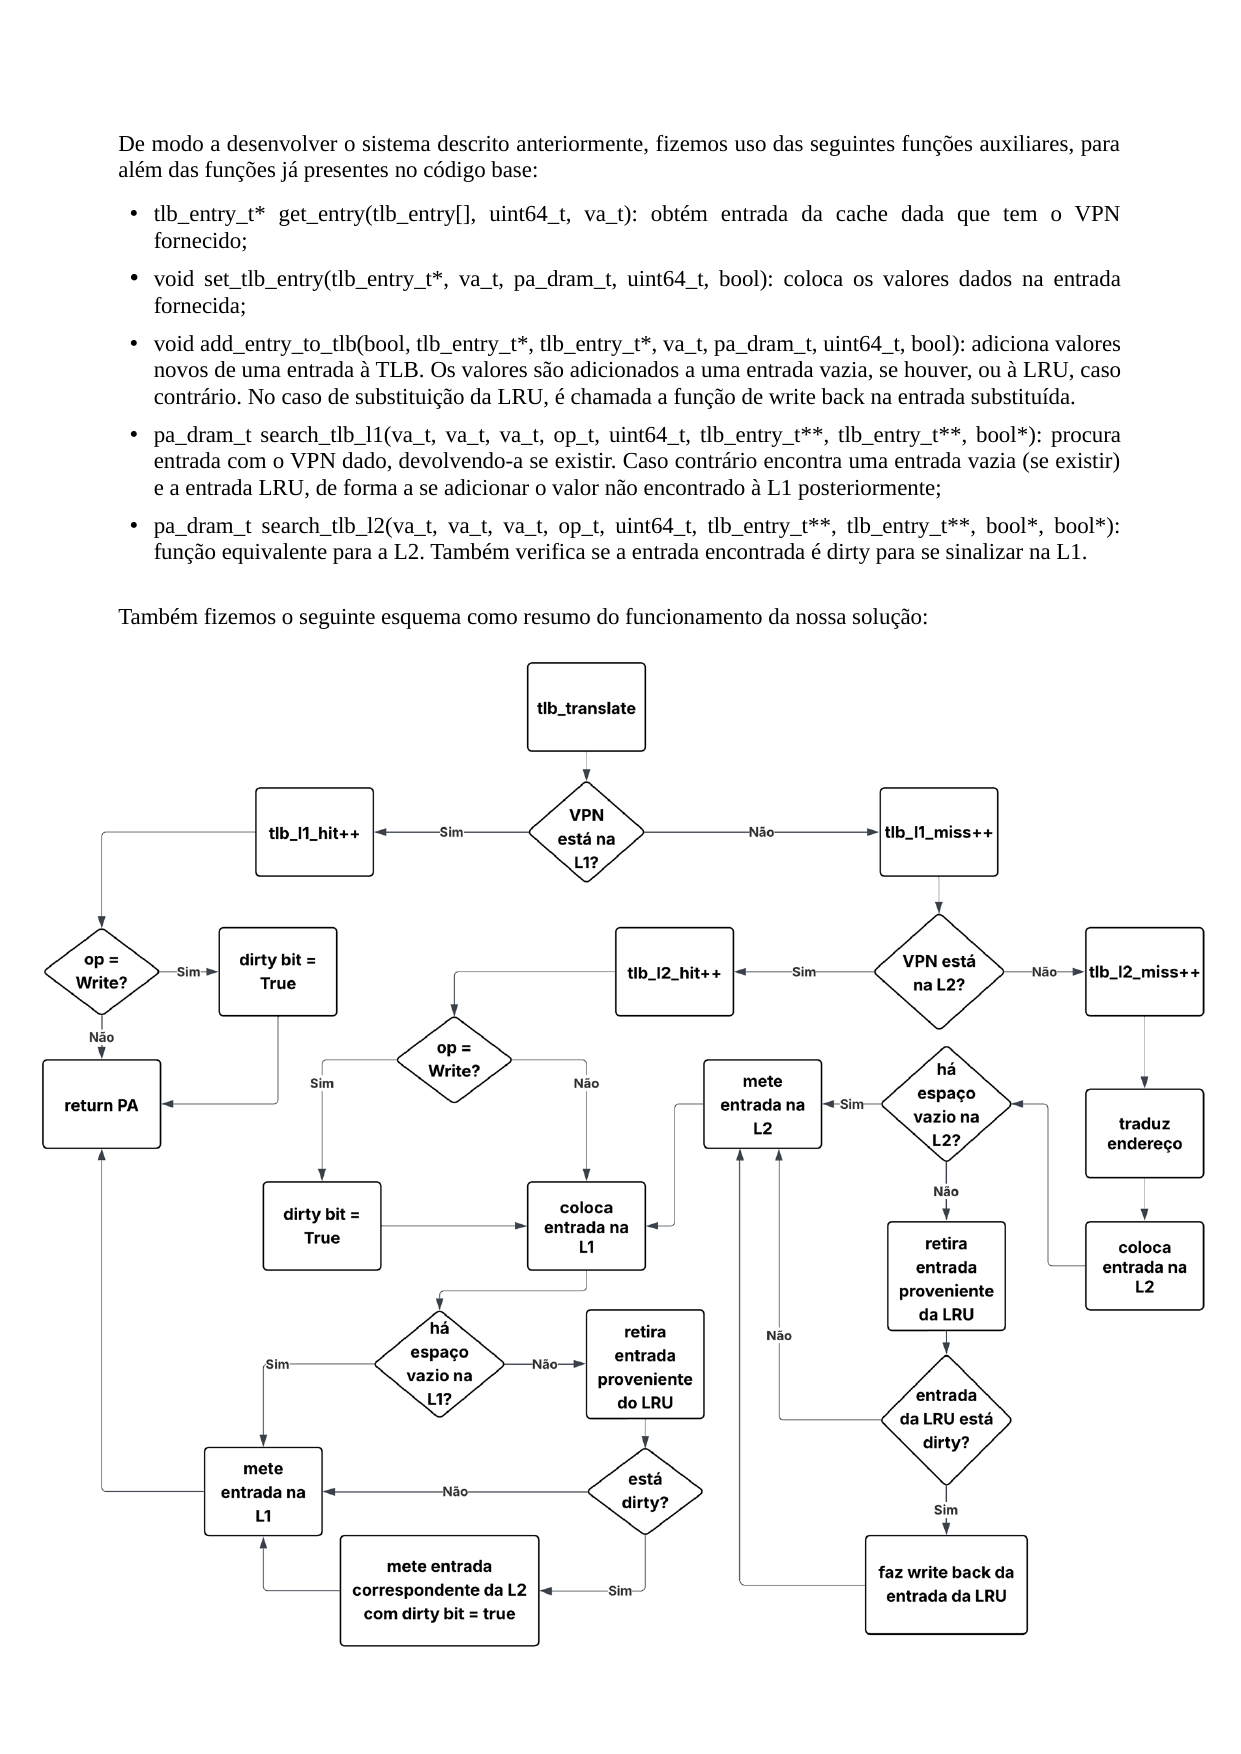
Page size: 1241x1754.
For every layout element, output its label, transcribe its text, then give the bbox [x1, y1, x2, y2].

list pa_dram_t search_tlb_l1(va_t, va_t, va_t, op_t, uint64_t, tlb_entry_t**, tlb_entry_t**, bool*): procura entrada com o VPN dado, devolvendo-a se existir. Caso contrário encontra uma entrada vazia (se existir) e a entrada LRU, de forma a se adicionar o valor não encontrado à L1 posteriormente; [130, 421, 1122, 500]
picture [13, 633, 1233, 1676]
text De modo a desenvolver o sistema descrito anteriormente, fizemos uso das seguintes funções auxiliares, para além das funções já presentes no código base: [118, 130, 1122, 183]
list tlb_entry_t* get_entry(tlb_entry[], uint64_t, va_t): obtém entrada da cache dada que tem o VPN fornecido; [130, 201, 1122, 253]
list void add_entry_to_tlb(bool, tlb_entry_t*, tlb_entry_t*, va_t, pa_dram_t, uint64_t, bool): adiciona valores novos de uma entrada à TLB. Os valores são adicionados a uma entrada vazia, se houver, ou à LRU, caso contrário. No caso de substituição da LRU, é chamada a função de write back na entrada substituída. [130, 330, 1122, 409]
list pa_dram_t search_tlb_l2(va_t, va_t, va_t, op_t, uint64_t, tlb_entry_t**, tlb_entry_t**, bool*, bool*): função equivalente para a L2. Também verifica se a entrada encontrada é dirty para se sinalizar na L1. [130, 512, 1122, 565]
list void set_tlb_entry(tlb_entry_t*, va_t, pa_dram_t, uint64_t, bool): coloca os valores dados na entrada fornecida; [130, 265, 1122, 318]
text Também fizemos o seguinte esquema como resumo do funcionamento da nossa solução: [118, 603, 1122, 629]
